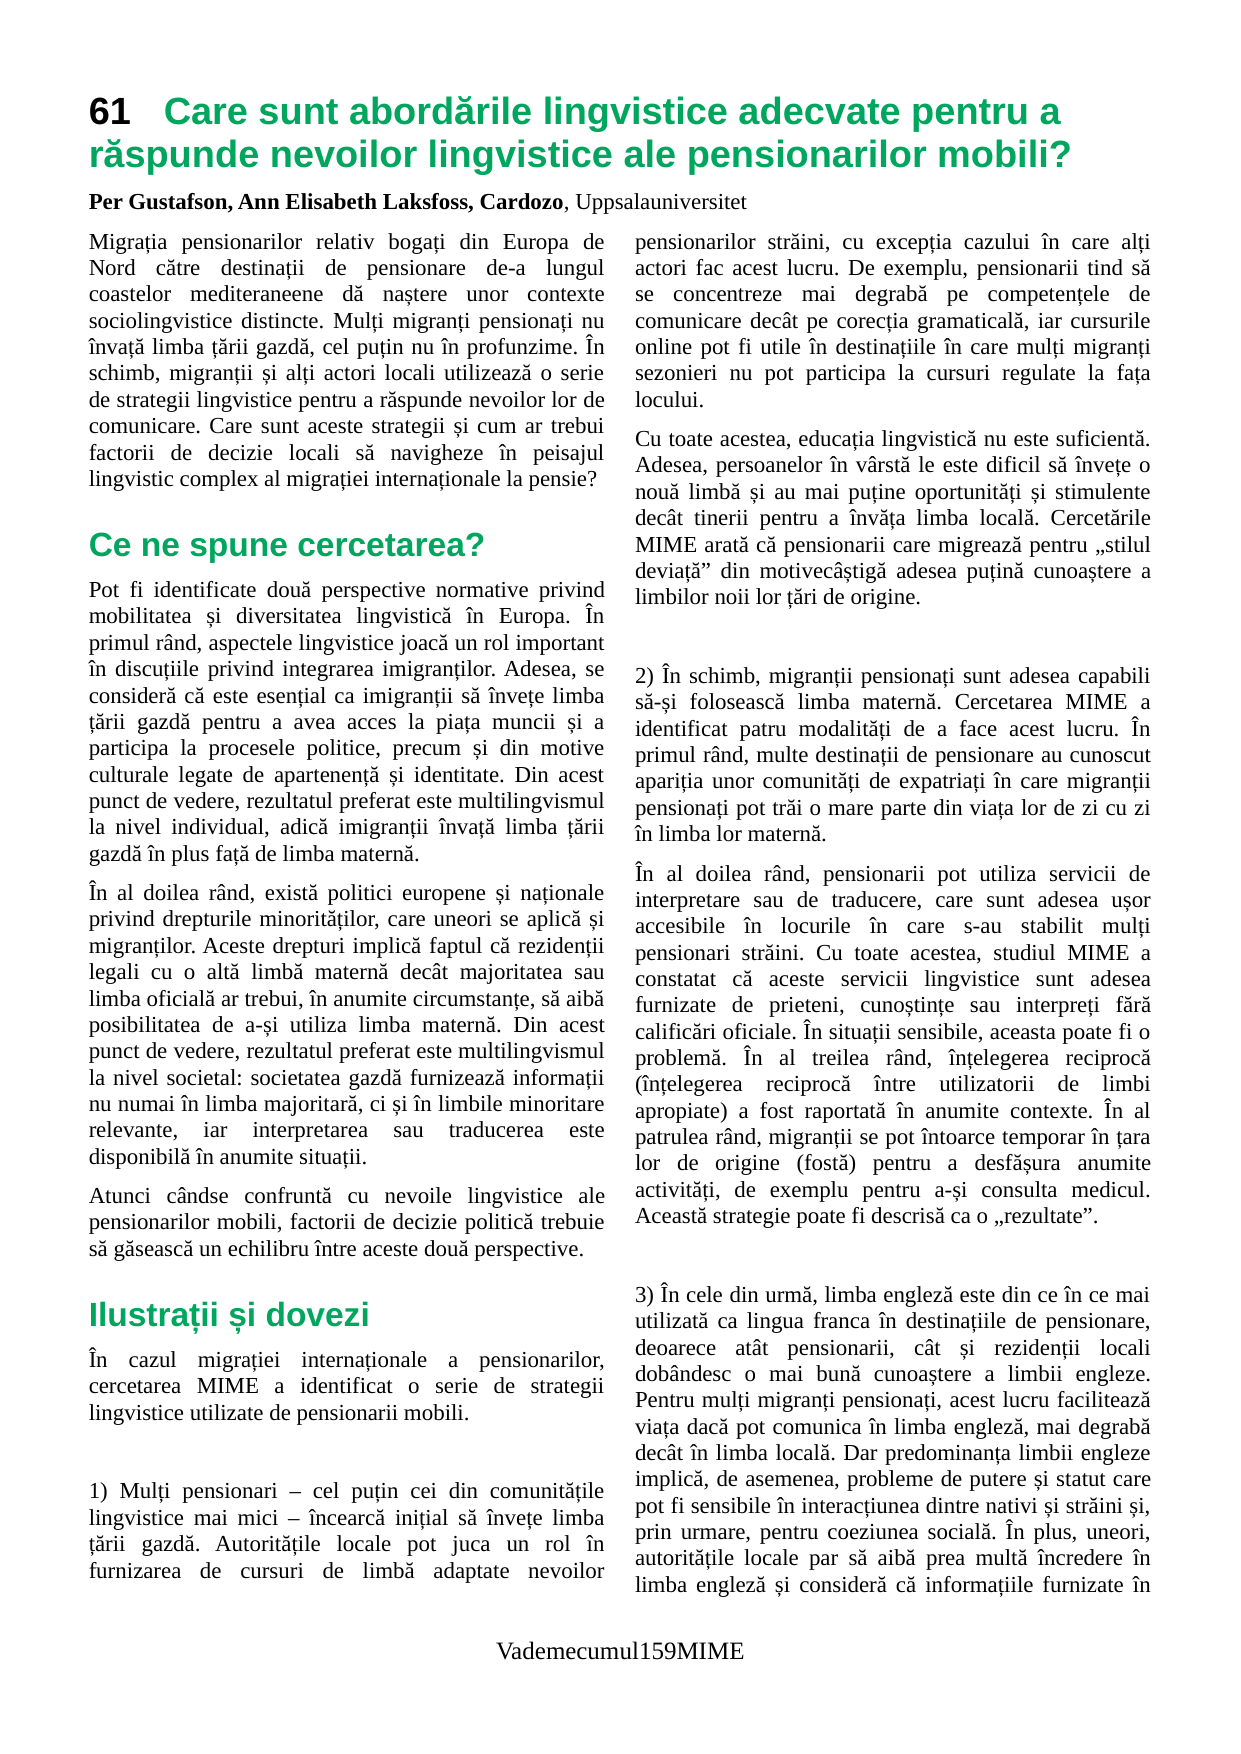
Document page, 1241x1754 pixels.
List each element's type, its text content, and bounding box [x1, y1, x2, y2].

text În al doilea rând, pensionarii pot utiliza servicii de interpretare sau de traducere, care sunt adesea ușor accesibile în locurile în care s-au stabilit mulți pensionari străini. Cu toate acestea, studiul MIME a constatat că aceste servicii lingvistice sunt adesea furnizate de prieteni, cunoștințe sau interpreți fără calificări oficiale. În situații sensibile, aceasta poate fi o problemă. În al treilea rând, înțelegerea reciprocă (înțelegerea reciprocă între utilizatorii de limbi apropiate) a fost raportată în anumite contexte. În al patrulea rând, migranții se pot întoarce temporar în țara lor de origine (fostă) pentru a desfășura anumite activități, de exemplu pentru a-și consulta medicul. Această strategie poate fi descrisă ca o „rezultate”. [635, 859, 1152, 1228]
text 3) În cele din urmă, limba engleză este din ce în ce mai utilizată ca lingua franca în destinațiile de pensionare, deoarece atât pensionarii, cât și rezidenții locali dobândesc o mai bună cunoaștere a limbii engleze. Pentru mulți migranți pensionați, acest lucru facilitează viața dacă pot comunica în limba engleză, mai degrabă decât în limba locală. Dar predominanța limbii engleze implică, de asemenea, probleme de putere și statut care pot fi sensibile în interacțiunea dintre nativi și străini și, prin urmare, pentru coeziunea socială. În plus, uneori, autoritățile locale par să aibă prea multă încredere în limba engleză și consideră că informațiile furnizate în [635, 1281, 1152, 1597]
text 1) Mulți pensionari – cel puțin cei din comunitățile lingvistice mai mici – încearcă inițial să învețe limba țării gazdă. Autoritățile locale pot juca un rol în furnizarea de cursuri de limbă adaptate nevoilor [88, 1478, 605, 1583]
text 2) În schimb, migranții pensionați sunt adesea capabili să-și folosească limba maternă. Cercetarea MIME a identificat patru modalități de a face acest lucru. În primul rând, multe destinații de pensionare au cunoscut apariția unor comunități de expatriați în care migranții pensionați pot trăi o mare parte din viața lor de zi cu zi în limba lor maternă. [635, 662, 1152, 847]
text În cazul migrației internaționale a pensionarilor, cercetarea MIME a identificat o serie de strategii lingvistice utilizate de pensionarii mobili. [88, 1346, 605, 1425]
text Cu toate acestea, educația lingvistică nu este suficientă. Adesea, persoanelor în vârstă le este dificil să învețe o nouă limbă și au mai puține oportunități și stimulente decât tinerii pentru a învăța limba locală. Cercetările MIME arată că pensionarii care migrează pentru „stilul deviață” din motivecâștigă adesea puțină cunoaștere a limbilor noii lor țări de origine. [635, 425, 1152, 610]
text Pot fi identificate două perspective normative privind mobilitatea și diversitatea lingvistică în Europa. În primul rând, aspectele lingvistice joacă un rol important în discuțiile privind integrarea imigranților. Adesea, se consideră că este esențial ca imigranții să învețe limba țării gazdă pentru a avea acces la piața muncii și a participa la procesele politice, precum și din motive culturale legate de apartenență și identitate. Din acest punct de vedere, rezultatul preferat este multilingvismul la nivel individual, adică imigranții învață limba țării gazdă în plus față de limba maternă. [88, 576, 605, 866]
text Atunci cândse confruntă cu nevoile lingvistice ale pensionarilor mobili, factorii de decizie politică trebuie să găsească un echilibru între aceste două perspective. [88, 1182, 605, 1261]
subtitle Ce ne spune cercetarea? [88, 525, 605, 564]
text pensionarilor străini, cu excepția cazului în care alți actori fac acest lucru. De exemplu, pensionarii tind să se concentreze mai degrabă pe competențele de comunicare decât pe corecția gramaticală, iar cursurile online pot fi utile în destinațiile în care mulți migranți sezonieri nu pot participa la cursuri regulate la fața locului. [635, 228, 1152, 412]
text În al doilea rând, există politici europene și naționale privind drepturile minorităților, care uneori se aplică și migranților. Aceste drepturi implică faptul că rezidenții legali cu o altă limbă maternă decât majoritatea sau limba oficială ar trebui, în anumite circumstanțe, să aibă posibilitatea de a-și utiliza limba maternă. Din acest punct de vedere, rezultatul preferat este multilingvismul la nivel societal: societatea gazdă furnizează informații nu numai în limba majoritară, ci și în limbile minoritare relevante, iar interpretarea sau traducerea este disponibilă în anumite situații. [88, 879, 605, 1169]
text Per Gustafson, Ann Elisabeth Laksfoss, Cardozo, Uppsalauniversitet [88, 188, 1152, 215]
subtitle Ilustrații și dovezi [88, 1295, 605, 1334]
text Migrația pensionarilor relativ bogați din Europa de Nord către destinații de pensionare de-a lungul coastelor mediteraneene dă naștere unor contexte sociolingvistice distincte. Mulți migranți pensionați nu învață limba țării gazdă, cel puțin nu în profunzime. În schimb, migranții și alți actori locali utilizează o serie de strategii lingvistice pentru a răspunde nevoilor lor de comunicare. Care sunt aceste strategii și cum ar trebui factorii de decizie locali să navigheze în peisajul lingvistic complex al migrației internaționale la pensie? [88, 228, 605, 491]
subtitle Care sunt abordările lingvistice adecvate pentru a răspunde nevoilor lingvistice ale pensionarilor mobili? [88, 88, 1152, 176]
